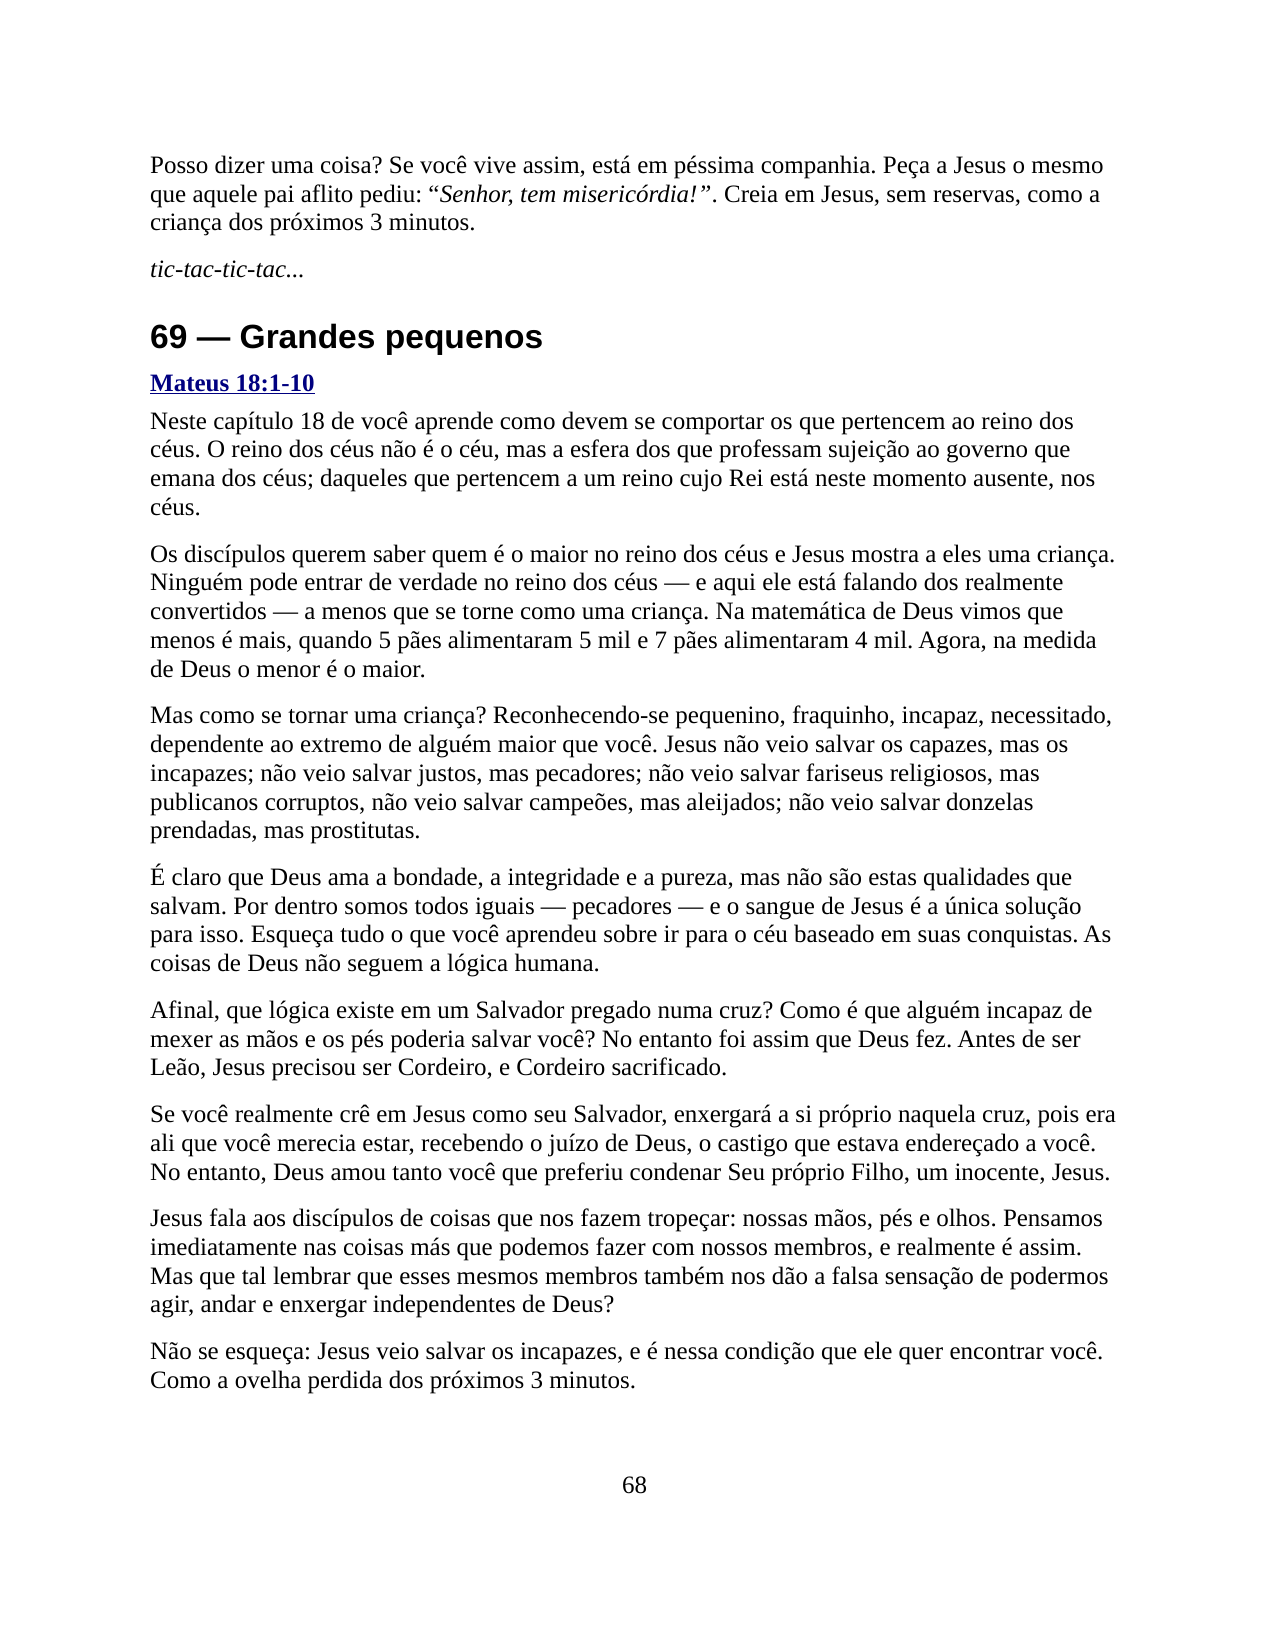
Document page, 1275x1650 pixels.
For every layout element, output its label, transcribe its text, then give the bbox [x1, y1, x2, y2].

text Afinal, que lógica existe em um Salvador pregado numa cruz? Como é que alguém incapaz de mexer as mãos e os pés poderia salvar você? No entanto foi assim que Deus fez. Antes de ser Leão, Jesus precisou ser Cordeiro, e Cordeiro sacrificado. [150, 995, 1125, 1081]
text Jesus fala aos discípulos de coisas que nos fazem tropeçar: nossas mãos, pés e olhos. Pensamos imediatamente nas coisas más que podemos fazer com nossos membros, e realmente é assim. Mas que tal lembrar que esses mesmos membros também nos dão a falsa sensação de podermos agir, andar e enxergar independentes de Deus? [150, 1203, 1125, 1318]
text Neste capítulo 18 de você aprende como devem se comportar os que pertencem ao reino dos céus. O reino dos céus não é o céu, mas a esfera dos que professam sujeição ao governo que emana dos céus; daqueles que pertencem a um reino cujo Rei está neste momento ausente, nos céus. [150, 406, 1125, 521]
text É claro que Deus ama a bondade, a integridade e a pureza, mas não são estas qualidades que salvam. Por dentro somos todos iguais — pecadores — e o sangue de Jesus é a única solução para isso. Esqueça tudo o que você aprendeu sobre ir para o céu baseado em suas conquistas. As coisas de Deus não seguem a lógica humana. [150, 862, 1125, 977]
text Mas como se tornar uma criança? Reconhecendo-se pequenino, fraquinho, incapaz, necessitado, dependente ao extremo de alguém maior que você. Jesus não veio salvar os capazes, mas os incapazes; não veio salvar justos, mas pecadores; não veio salvar fariseus religiosos, mas publicanos corruptos, não veio salvar campeões, mas aleijados; não veio salvar donzelas prendadas, mas prostitutas. [150, 700, 1125, 844]
text tic-tac-tic-tac... [150, 254, 1125, 283]
text Os discípulos querem saber quem é o maior no reino dos céus e Jesus mostra a eles uma criança. Ninguém pode entrar de verdade no reino dos céus — e aqui ele está falando dos realmente convertidos — a menos que se torne como uma criança. Na matemática de Deus vimos que menos é mais, quando 5 pães alimentaram 5 mil e 7 pães alimentaram 4 mil. Agora, na medida de Deus o menor é o maior. [150, 539, 1125, 682]
text Mateus 18:1-10 [150, 368, 1125, 397]
text Posso dizer uma coisa? Se você vive assim, está em péssima companhia. Peça a Jesus o mesmo que aquele pai aflito pediu: “Senhor, tem misericórdia!”. Creia em Jesus, sem reservas, como a criança dos próximos 3 minutos. [150, 150, 1125, 236]
subtitle 69 — Grandes pequenos [150, 317, 1125, 356]
text Se você realmente crê em Jesus como seu Salvador, enxergará a si próprio naquela cruz, pois era ali que você merecia estar, recebendo o juízo de Deus, o castigo que estava endereçado a você. No entanto, Deus amou tanto você que preferiu condenar Seu próprio Filho, um inocente, Jesus. [150, 1099, 1125, 1185]
text Não se esqueça: Jesus veio salvar os incapazes, e é nessa condição que ele quer encontrar você. Como a ovelha perdida dos próximos 3 minutos. [150, 1336, 1125, 1394]
